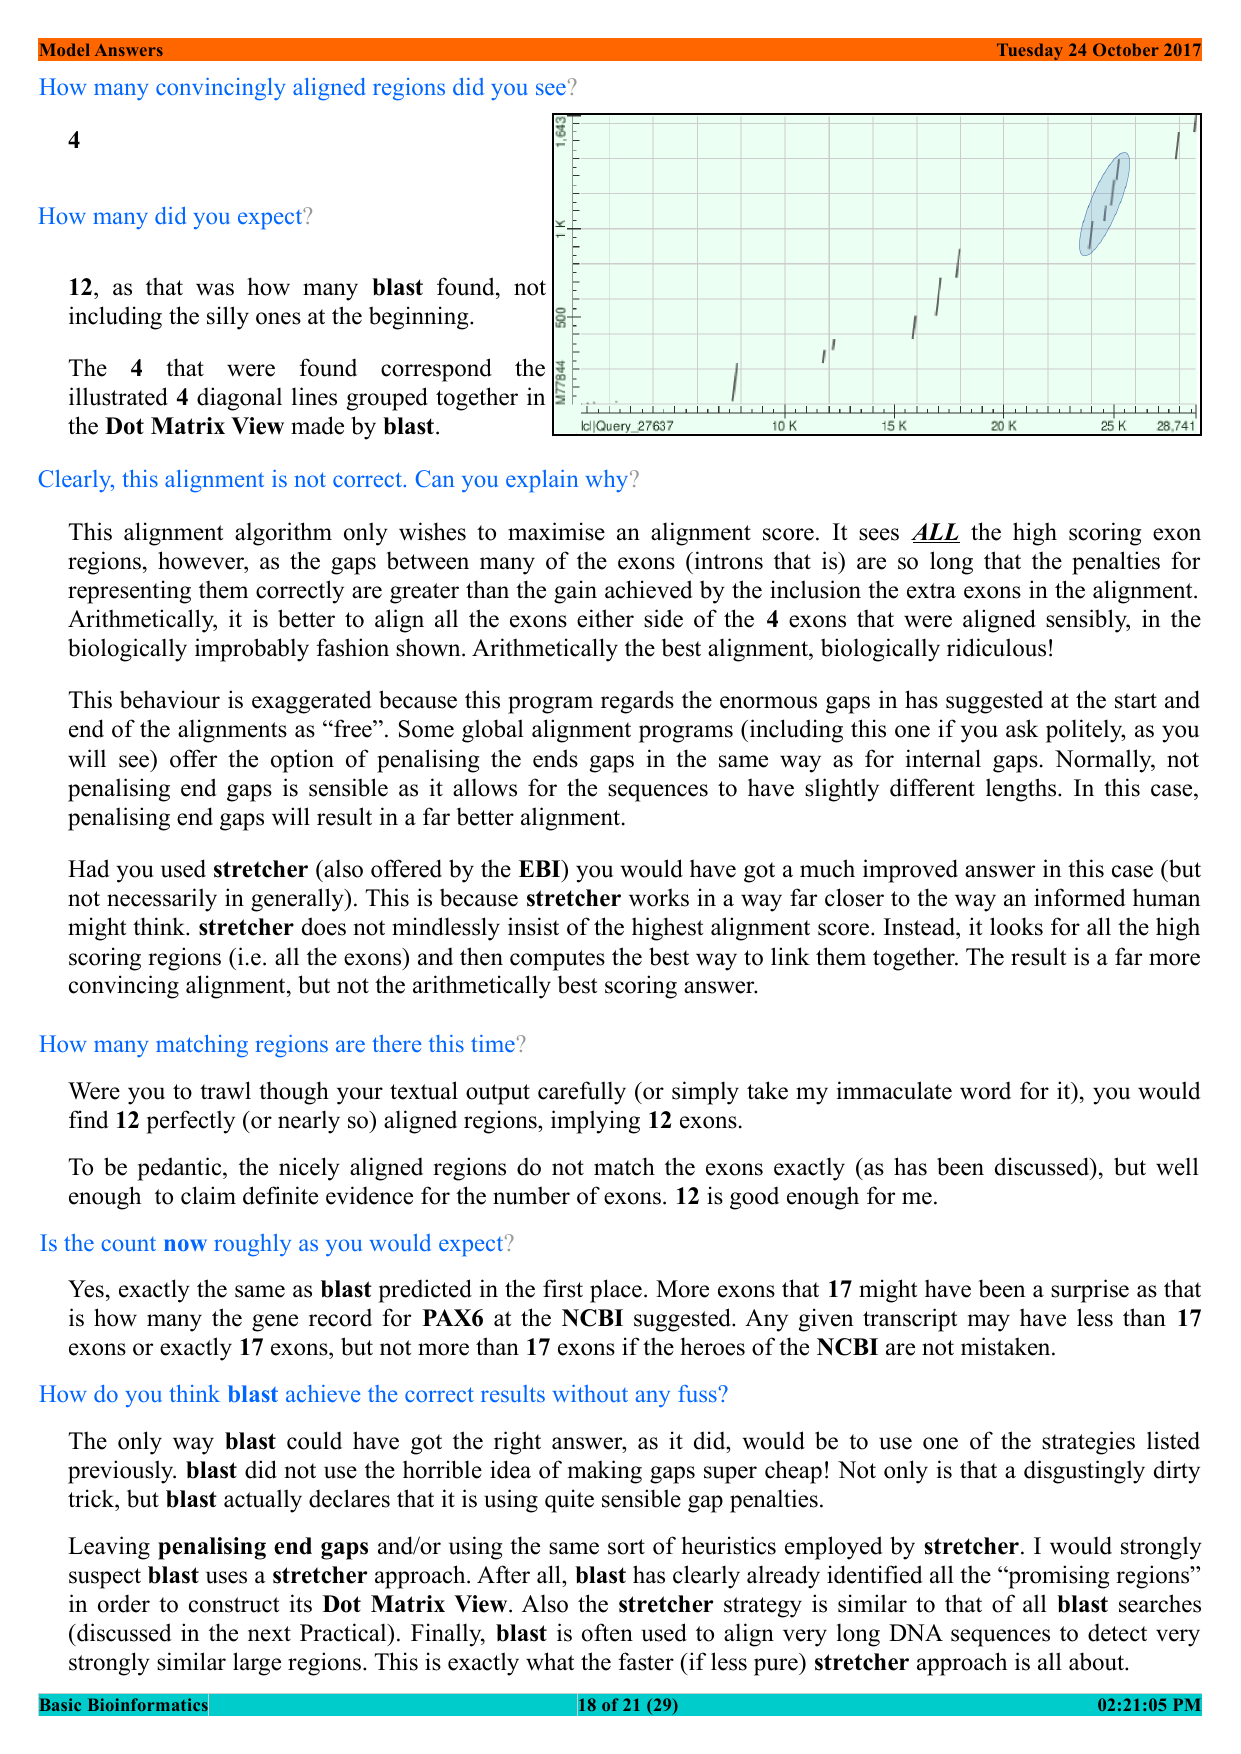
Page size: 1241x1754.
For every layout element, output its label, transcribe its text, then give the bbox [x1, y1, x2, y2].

text Had you used stretcher (also offered by the EBI) you would have got a much improved answer in this case (but not necessarily in generally). This is because stretcher works in a way far closer to the way an informed human might think. stretcher does not mindlessly insist of the highest alignment score. Instead, it looks for all the high scoring regions (i.e. all the exons) and then computes the best way to link them together. The result is a far more convincing alignment, but not the arithmetically best scoring answer. [68, 854, 1202, 999]
text To be pedantic, the nicely aligned regions do not match the exons exactly (as has been discussed), but well enough to claim definite evidence for the number of exons. 12 is good enough for me. [68, 1152, 1202, 1210]
text Were you to trawl though your textual output carefully (or simply take my immaculate word for it), you would find 12 perfectly (or nearly so) aligned regions, implying 12 exons. [68, 1076, 1202, 1134]
text How many matching regions are there this time? [38, 1029, 1202, 1058]
text How many did you expect? [38, 201, 552, 230]
picture [554, 115, 1200, 434]
text This behaviour is exaggerated because this program regards the enormous gaps in has suggested at the start and end of the alignments as “free”. Some global alignment programs (including this one if you ask politely, as you will see) offer the option of penalising the ends gaps in the same way as for internal gaps. Normally, not penalising end gaps is sensible as it allows for the sequences to have slightly different lengths. In this case, penalising end gaps will result in a far better alignment. [68, 685, 1202, 831]
text Leaving penalising end gaps and/or using the same sort of heuristics employed by stretcher. I would strongly suspect blast uses a stretcher approach. After all, blast has clearly already identified all the “promising regions” in order to construct its Dot Matrix View. Also the stretcher strategy is similar to that of all blast searches (discussed in the next Practical). Finally, blast is often used to align very long DNA sequences to detect very strongly similar large regions. This is exactly what the faster (if less pure) stretcher approach is all about. [68, 1531, 1202, 1676]
text The only way blast could have got the right answer, as it did, would be to use one of the strategies listed previously. blast did not use the horrible idea of making gaps super cheap! Not only is that a disgustingly dirty trick, but blast actually declares that it is using quite sensible gap penalties. [68, 1426, 1202, 1513]
text How do you think blast achieve the correct results without any fuss? [38, 1379, 1202, 1408]
text This alignment algorithm only wishes to maximise an alignment score. It sees ALL the high scoring exon regions, however, as the gaps between many of the exons (introns that is) are so long that the penalties for representing them correctly are greater than the gain achieved by the inclusion the extra exons in the alignment. Arithmetically, it is better to align all the exons either side of the 4 exons that were aligned sensibly, in the biologically improbably fashion shown. Arithmetically the best alignment, biologically ridiculous! [68, 516, 1202, 662]
text Clearly, this alignment is not correct. Can you explain why? [38, 464, 1202, 493]
text 12, as that was how many blast found, not including the silly ones at the beginning. [68, 271, 552, 329]
text 4 [68, 125, 552, 154]
text The 4 that were found correspond the illustrated 4 diagonal lines grouped together in the Dot Matrix View made by blast. [68, 353, 1202, 440]
text Is the count now roughly as you would expect? [39, 1227, 1202, 1256]
text Yes, exactly the same as blast predicted in the first place. More exons that 17 might have been a surprise as that is how many the gene record for PAX6 at the NCBI suggested. Any given transcript may have less than 17 exons or exactly 17 exons, but not more than 17 exons if the heroes of the NCBI are not mistaken. [68, 1274, 1202, 1361]
text How many convincingly aligned regions did you see? [38, 72, 1202, 101]
